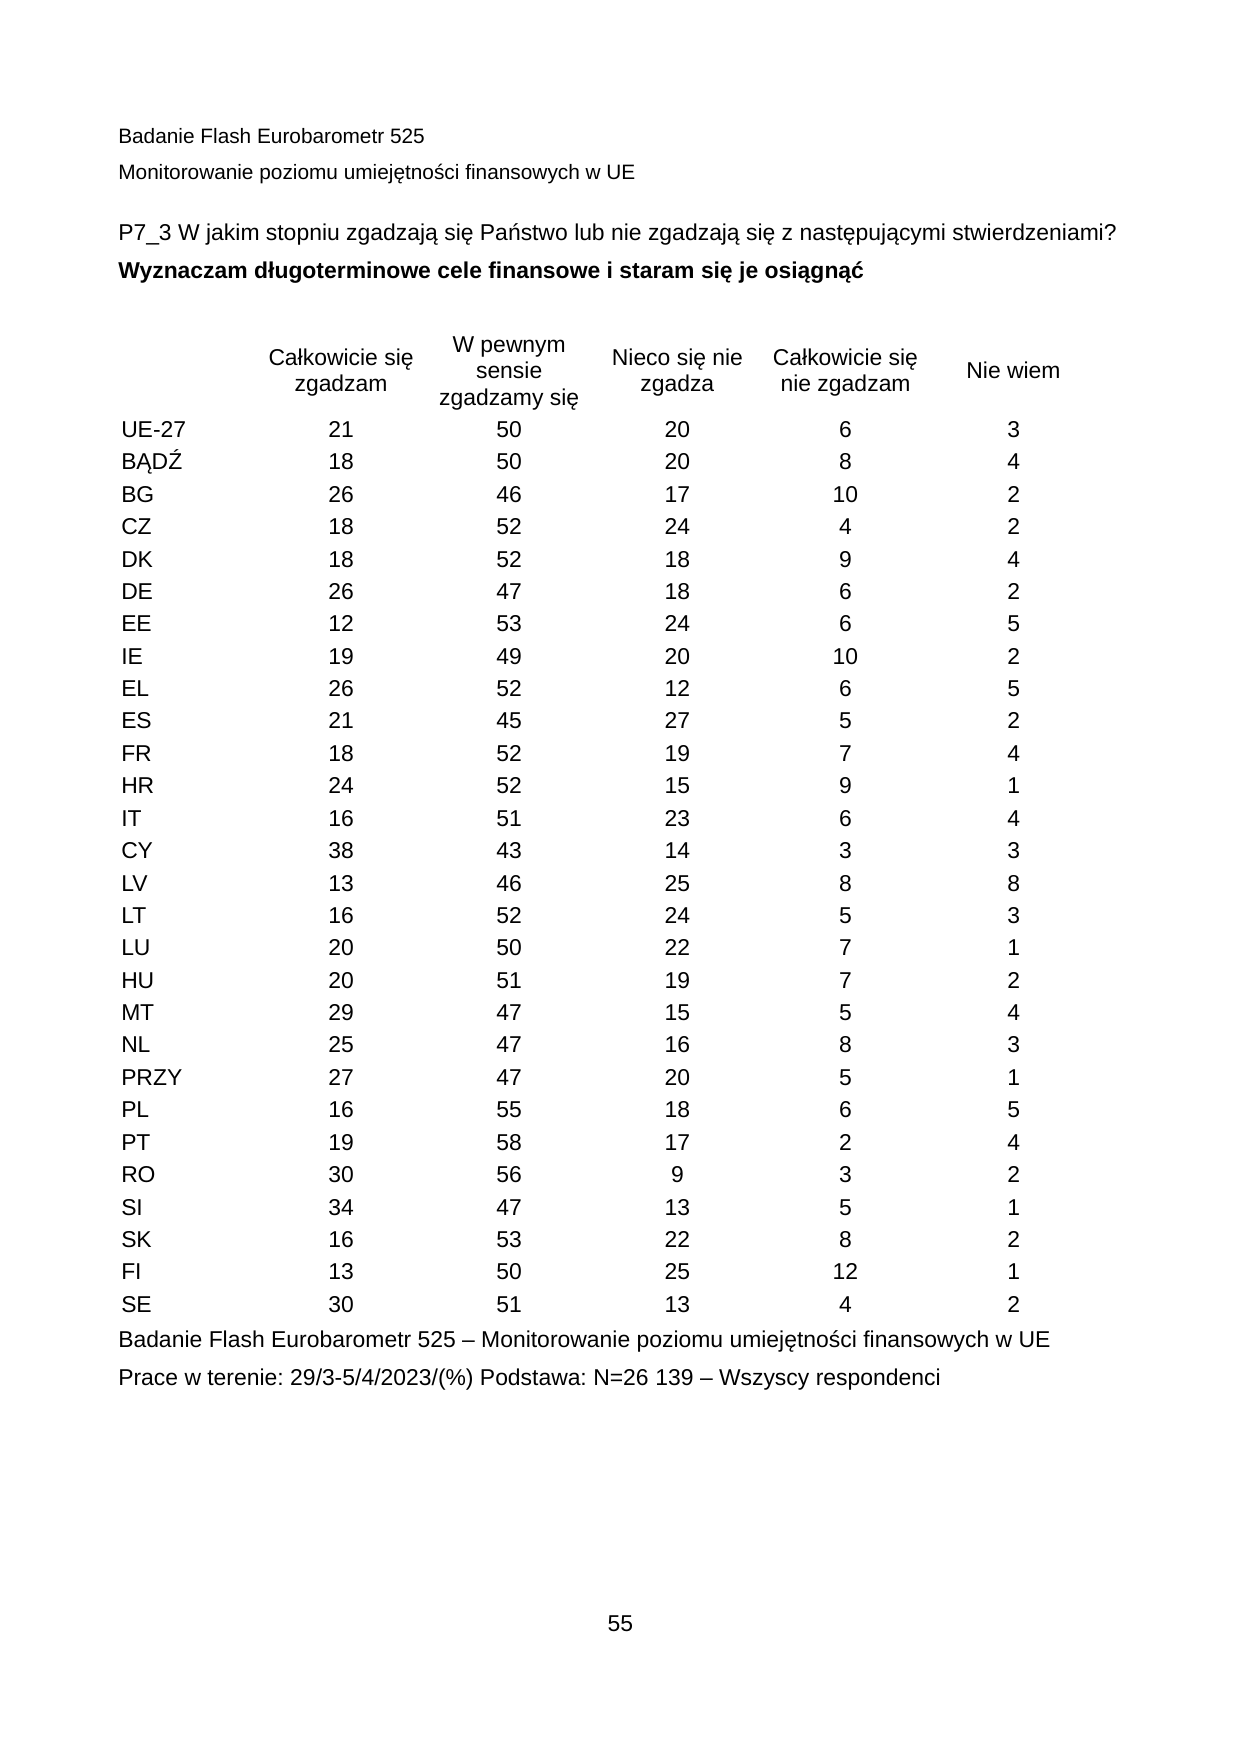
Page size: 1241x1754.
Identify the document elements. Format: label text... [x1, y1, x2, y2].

table_cell EE [118, 607, 257, 640]
table_cell 17 [593, 478, 761, 510]
table_cell 4 [929, 802, 1097, 834]
table_cell 5 [761, 899, 929, 931]
table_cell PRZY [118, 1061, 257, 1093]
table_cell 20 [593, 640, 761, 672]
table_cell 8 [761, 445, 929, 478]
table_cell 24 [593, 607, 761, 640]
table_cell 20 [257, 931, 425, 964]
table_cell FI [118, 1255, 257, 1288]
table_cell 17 [593, 1126, 761, 1158]
table_cell 10 [761, 478, 929, 510]
table_cell 52 [425, 510, 593, 542]
table_cell 26 [257, 478, 425, 510]
text Wyznaczam długoterminowe cele finansowe i staram się je osiągnąć [118, 257, 1122, 284]
table_cell 25 [593, 866, 761, 899]
table_cell 5 [761, 996, 929, 1028]
table_cell 24 [593, 899, 761, 931]
table_cell 4 [929, 996, 1097, 1028]
table_cell 6 [761, 413, 929, 445]
table_cell 2 [929, 640, 1097, 672]
table_cell 22 [593, 1223, 761, 1255]
table_header Całkowicie się nie zgadzam [761, 328, 929, 413]
table_cell 7 [761, 964, 929, 996]
table_cell 34 [257, 1190, 425, 1223]
table_cell 19 [593, 964, 761, 996]
table_header Nie wiem [929, 328, 1097, 413]
table_cell DE [118, 575, 257, 607]
table_cell 3 [761, 834, 929, 866]
table_cell 2 [929, 705, 1097, 737]
table_cell 53 [425, 1223, 593, 1255]
table_cell 13 [593, 1190, 761, 1223]
table_cell 51 [425, 964, 593, 996]
table_cell LT [118, 899, 257, 931]
table_cell 50 [425, 413, 593, 445]
table_cell 1 [929, 1255, 1097, 1288]
table_cell 25 [593, 1255, 761, 1288]
table_header [118, 328, 257, 413]
table_cell 16 [257, 1093, 425, 1126]
table_cell 26 [257, 575, 425, 607]
table_cell 29 [257, 996, 425, 1028]
table_cell 5 [929, 607, 1097, 640]
table_cell SK [118, 1223, 257, 1255]
table_cell 1 [929, 1061, 1097, 1093]
table_cell CZ [118, 510, 257, 542]
table_header Całkowicie się zgadzam [257, 328, 425, 413]
table_cell 19 [257, 640, 425, 672]
table_cell 6 [761, 575, 929, 607]
table_cell 8 [761, 1029, 929, 1061]
table_cell 16 [593, 1029, 761, 1061]
table_cell 51 [425, 1288, 593, 1320]
table_cell 5 [761, 705, 929, 737]
table_cell 3 [929, 1029, 1097, 1061]
table_cell 6 [761, 802, 929, 834]
table_cell 4 [929, 737, 1097, 769]
table_cell PL [118, 1093, 257, 1126]
table_header Nieco się nie zgadza [593, 328, 761, 413]
table_cell DK [118, 543, 257, 575]
table_cell 23 [593, 802, 761, 834]
table_cell 1 [929, 1190, 1097, 1223]
table_cell 3 [929, 413, 1097, 445]
table_cell 45 [425, 705, 593, 737]
table_cell 18 [257, 510, 425, 542]
table_cell 20 [593, 445, 761, 478]
table_cell 2 [929, 1158, 1097, 1190]
table_cell 43 [425, 834, 593, 866]
table_cell 9 [761, 769, 929, 802]
table_cell 12 [761, 1255, 929, 1288]
table_cell 6 [761, 607, 929, 640]
table_cell 47 [425, 1190, 593, 1223]
table_cell 38 [257, 834, 425, 866]
table_cell 49 [425, 640, 593, 672]
table_cell 1 [929, 931, 1097, 964]
table_cell IT [118, 802, 257, 834]
table_cell 27 [257, 1061, 425, 1093]
table_cell 15 [593, 996, 761, 1028]
table_cell 24 [593, 510, 761, 542]
table_cell FR [118, 737, 257, 769]
table_cell 2 [929, 575, 1097, 607]
table_cell 4 [761, 510, 929, 542]
table_cell BG [118, 478, 257, 510]
table_cell 56 [425, 1158, 593, 1190]
table_cell 6 [761, 672, 929, 704]
table_cell 14 [593, 834, 761, 866]
table_cell 47 [425, 1029, 593, 1061]
table_cell 12 [257, 607, 425, 640]
table_cell 52 [425, 899, 593, 931]
table_cell 18 [257, 543, 425, 575]
table_cell 10 [761, 640, 929, 672]
table_cell 9 [761, 543, 929, 575]
table_cell RO [118, 1158, 257, 1190]
table_cell BĄDŹ [118, 445, 257, 478]
table_cell 2 [761, 1126, 929, 1158]
table_cell 3 [929, 834, 1097, 866]
table_cell 16 [257, 899, 425, 931]
table_cell 19 [257, 1126, 425, 1158]
table_cell 58 [425, 1126, 593, 1158]
text Prace w terenie: 29/3-5/4/2023/(%) Podstawa: N=26 139 – Wszyscy respondenci [118, 1364, 1122, 1391]
table_cell SI [118, 1190, 257, 1223]
table_cell 50 [425, 931, 593, 964]
table_cell SE [118, 1288, 257, 1320]
table_cell 13 [257, 866, 425, 899]
table_cell 30 [257, 1158, 425, 1190]
table_cell 8 [761, 866, 929, 899]
table_cell 7 [761, 737, 929, 769]
table_cell 3 [761, 1158, 929, 1190]
table_cell 47 [425, 1061, 593, 1093]
table_cell UE-27 [118, 413, 257, 445]
table_cell 20 [593, 413, 761, 445]
table_cell 47 [425, 996, 593, 1028]
table_cell 4 [929, 543, 1097, 575]
table_cell 19 [593, 737, 761, 769]
table_cell HR [118, 769, 257, 802]
table_cell 2 [929, 1223, 1097, 1255]
table_cell 27 [593, 705, 761, 737]
table_cell 9 [593, 1158, 761, 1190]
table_cell 18 [593, 543, 761, 575]
table_cell 21 [257, 413, 425, 445]
table_cell 52 [425, 737, 593, 769]
table_cell 6 [761, 1093, 929, 1126]
table_cell 5 [929, 672, 1097, 704]
table_cell 47 [425, 575, 593, 607]
table_cell 2 [929, 1288, 1097, 1320]
table_cell 7 [761, 931, 929, 964]
table_cell 18 [257, 737, 425, 769]
table_cell 50 [425, 1255, 593, 1288]
table_cell 5 [761, 1061, 929, 1093]
table_cell 2 [929, 964, 1097, 996]
table_cell 5 [761, 1190, 929, 1223]
table_cell 18 [593, 1093, 761, 1126]
text Badanie Flash Eurobarometr 525 – Monitorowanie poziomu umiejętności finansowych w UE [118, 1326, 1122, 1352]
table_cell 20 [593, 1061, 761, 1093]
table_cell 52 [425, 769, 593, 802]
table_cell 13 [593, 1288, 761, 1320]
table_cell 52 [425, 672, 593, 704]
table_cell 53 [425, 607, 593, 640]
table_cell 8 [761, 1223, 929, 1255]
table_cell 5 [929, 1093, 1097, 1126]
table_cell 4 [761, 1288, 929, 1320]
table_cell 2 [929, 478, 1097, 510]
table_cell 51 [425, 802, 593, 834]
table_header W pewnym sensie zgadzamy się [425, 328, 593, 413]
table_cell 3 [929, 899, 1097, 931]
table_cell 22 [593, 931, 761, 964]
table_cell 20 [257, 964, 425, 996]
table_cell 1 [929, 769, 1097, 802]
table_cell 26 [257, 672, 425, 704]
table_cell ES [118, 705, 257, 737]
table_cell 52 [425, 543, 593, 575]
table_cell 2 [929, 510, 1097, 542]
table_cell 4 [929, 1126, 1097, 1158]
table_cell 12 [593, 672, 761, 704]
table_cell CY [118, 834, 257, 866]
table_cell LV [118, 866, 257, 899]
table_cell MT [118, 996, 257, 1028]
table_cell NL [118, 1029, 257, 1061]
table_cell 25 [257, 1029, 425, 1061]
table_cell 55 [425, 1093, 593, 1126]
table_cell EL [118, 672, 257, 704]
table_cell 8 [929, 866, 1097, 899]
table_cell 46 [425, 866, 593, 899]
table_cell 50 [425, 445, 593, 478]
table_cell 16 [257, 1223, 425, 1255]
table_cell 30 [257, 1288, 425, 1320]
table_cell 16 [257, 802, 425, 834]
table_cell 18 [593, 575, 761, 607]
table_cell 24 [257, 769, 425, 802]
table_cell 18 [257, 445, 425, 478]
text P7_3 W jakim stopniu zgadzają się Państwo lub nie zgadzają się z następującymi stwierdzeniami? [118, 219, 1122, 246]
table_cell LU [118, 931, 257, 964]
table_cell HU [118, 964, 257, 996]
table_cell 21 [257, 705, 425, 737]
table_cell IE [118, 640, 257, 672]
table_cell 15 [593, 769, 761, 802]
table_cell 4 [929, 445, 1097, 478]
table_cell PT [118, 1126, 257, 1158]
table_cell 46 [425, 478, 593, 510]
table_cell 13 [257, 1255, 425, 1288]
